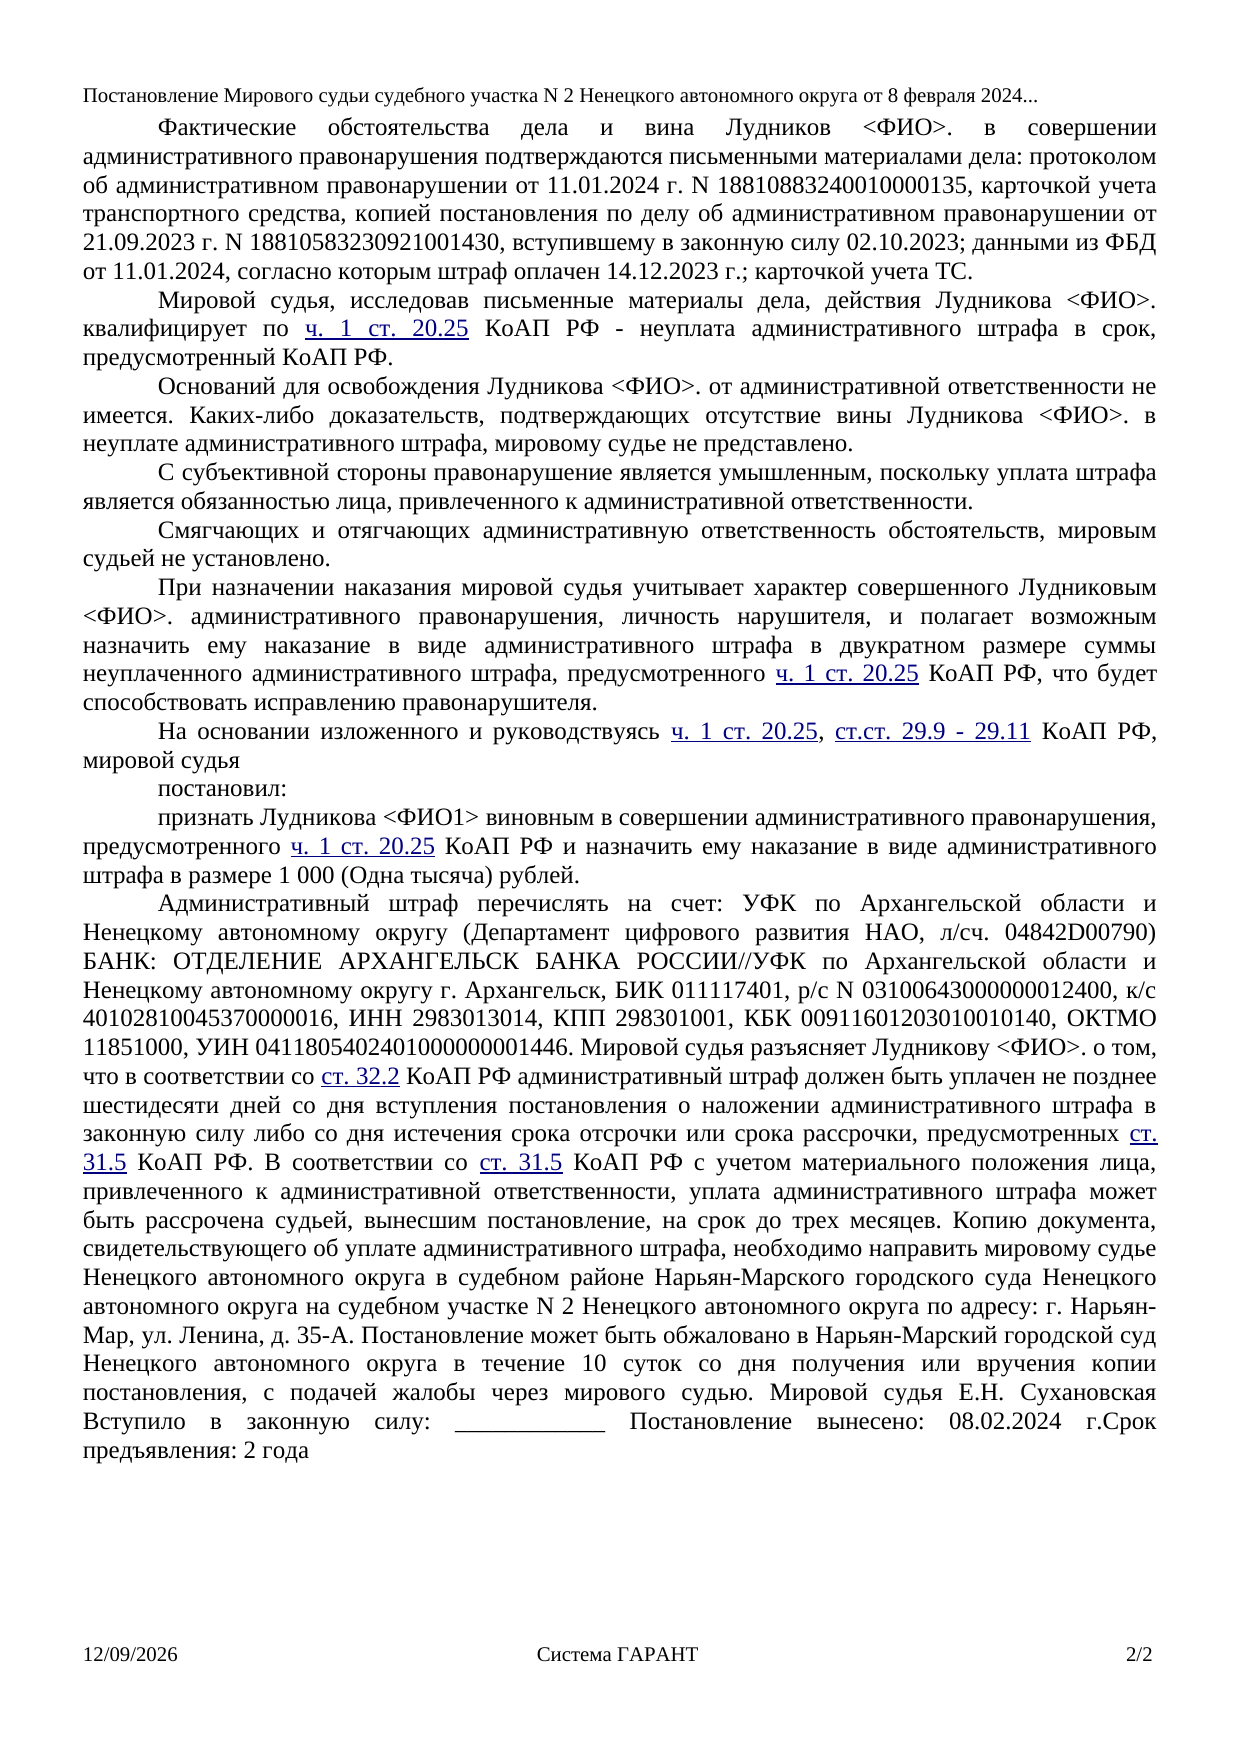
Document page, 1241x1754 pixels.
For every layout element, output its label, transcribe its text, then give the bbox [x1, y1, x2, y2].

text Оснований для освобождения Лудникова <ФИО>. от административной ответственности не имеется. Каких-либо доказательств, подтверждающих отсутствие вины Лудникова <ФИО>. в неуплате административного штрафа, мировому судье не представлено. [83, 371, 1157, 457]
text Мировой судья, исследовав письменные материалы дела, действия Лудникова <ФИО>. квалифицирует по ч. 1 ст. 20.25 КоАП РФ - неуплата административного штрафа в срок, предусмотренный КоАП РФ. [83, 285, 1157, 371]
text С субъективной стороны правонарушение является умышленным, поскольку уплата штрафа является обязанностью лица, привлеченного к административной ответственности. [83, 457, 1157, 515]
text Фактические обстоятельства дела и вина Лудников <ФИО>. в совершении административного правонарушения подтверждаются письменными материалами дела: протоколом об административном правонарушении от 11.01.2024 г. N 18810883240010000135, карточкой учета транспортного средства, копией постановления по делу об административном правонарушении от 21.09.2023 г. N 18810583230921001430, вступившему в законную силу 02.10.2023; данными из ФБД от 11.01.2024, согласно которым штраф оплачен 14.12.2023 г.; карточкой учета ТС. [83, 112, 1157, 285]
text На основании изложенного и руководствуясь ч. 1 ст. 20.25, ст.ст. 29.9 - 29.11 КоАП РФ, мировой судья [83, 716, 1157, 773]
text признать Лудникова <ФИО1> виновным в совершении административного правонарушения, предусмотренного ч. 1 ст. 20.25 КоАП РФ и назначить ему наказание в виде административного штрафа в размере 1 000 (Одна тысяча) рублей. [83, 802, 1157, 888]
text Административный штраф перечислять на счет: УФК по Архангельской области и Ненецкому автономному округу (Департамент цифрового развития НАО, л/сч. 04842D00790) БАНК: ОТДЕЛЕНИЕ АРХАНГЕЛЬСК БАНКА РОССИИ//УФК по Архангельской области и Ненецкому автономному округу г. Архангельск, БИК 011117401, р/с N 03100643000000012400, к/с 40102810045370000016, ИНН 2983013014, КПП 298301001, КБК 00911601203010010140, ОКТМО 11851000, УИН 0411805402401000000001446. Мировой судья разъясняет Лудникову <ФИО>. о том, что в соответствии со ст. 32.2 КоАП РФ административный штраф должен быть уплачен не позднее шестидесяти дней со дня вступления постановления о наложении административного штрафа в законную силу либо со дня истечения срока отсрочки или срока рассрочки, предусмотренных ст. 31.5 КоАП РФ. В соответствии со ст. 31.5 КоАП РФ с учетом материального положения лица, привлеченного к административной ответственности, уплата административного штрафа может быть рассрочена судьей, вынесшим постановление, на срок до трех месяцев. Копию документа, свидетельствующего об уплате административного штрафа, необходимо направить мировому судье Ненецкого автономного округа в судебном районе Нарьян-Марского городского суда Ненецкого автономного округа на судебном участке N 2 Ненецкого автономного округа по адресу: г. Нарьян-Мар, ул. Ленина, д. 35-А. Постановление может быть обжаловано в Нарьян-Марский городской суд Ненецкого автономного округа в течение 10 суток со дня получения или вручения копии постановления, с подачей жалобы через мирового судью. Мировой судья Е.Н. Сухановская Вступило в законную силу: ____________ Постановление вынесено: 08.02.2024 г.Срок предъявления: 2 года [83, 888, 1157, 1463]
text Смягчающих и отягчающих административную ответственность обстоятельств, мировым судьей не установлено. [83, 515, 1157, 572]
text постановил: [83, 773, 1157, 802]
text При назначении наказания мировой судья учитывает характер совершенного Лудниковым <ФИО>. административного правонарушения, личность нарушителя, и полагает возможным назначить ему наказание в виде административного штрафа в двукратном размере суммы неуплаченного административного штрафа, предусмотренного ч. 1 ст. 20.25 КоАП РФ, что будет способствовать исправлению правонарушителя. [83, 572, 1157, 716]
